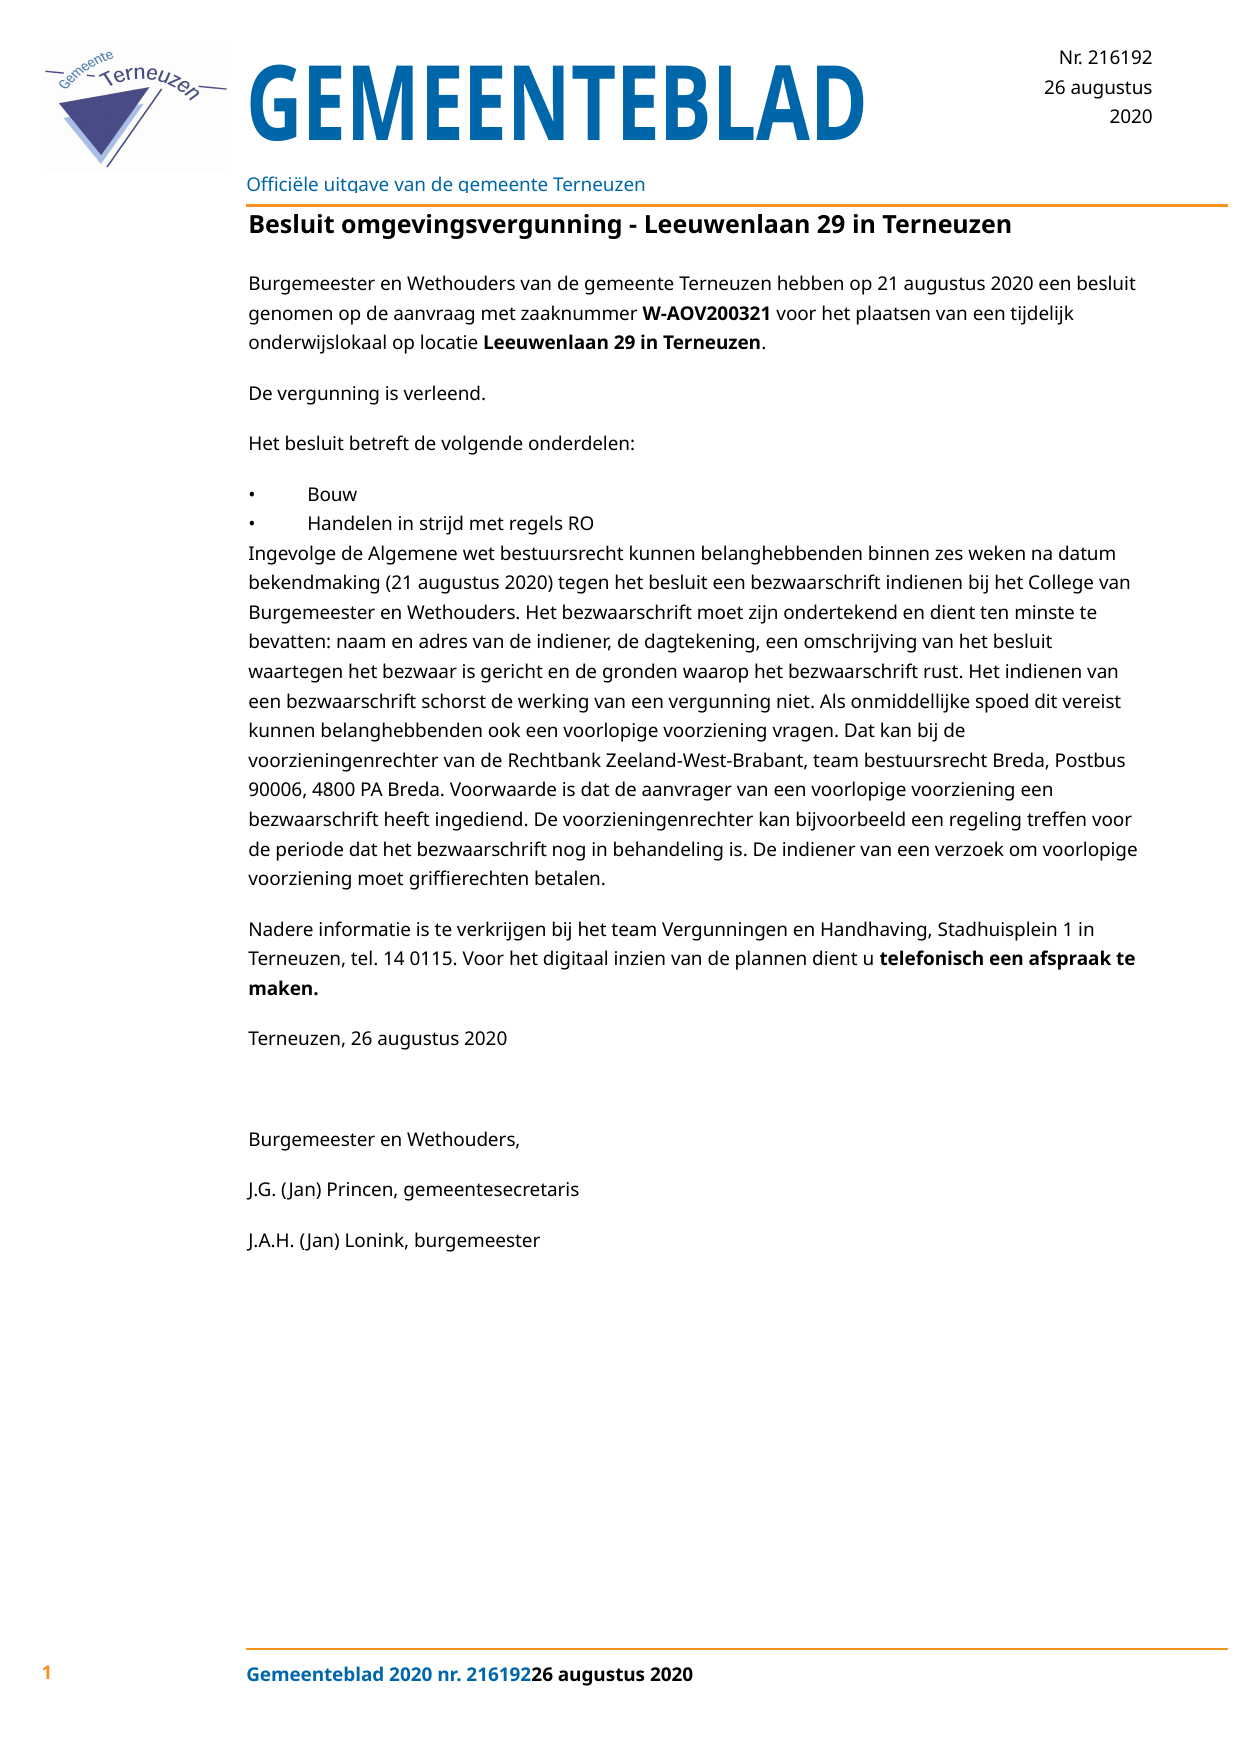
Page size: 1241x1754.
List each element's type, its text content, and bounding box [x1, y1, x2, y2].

text Ingevolge de Algemene wet bestuursrecht kunnen belanghebbenden binnen zes weken na datum bekendmaking (21 augustus 2020) tegen het besluit een bezwaarschrift indienen bij het College van Burgemeester en Wethouders. Het bezwaarschrift moet zijn ondertekend en dient ten minste te bevatten: naam en adres van de indiener, de dagtekening, een omschrijving van het besluit waartegen het bezwaar is gericht en de gronden waarop het bezwaarschrift rust. Het indienen van een bezwaarschrift schorst de werking van een vergunning niet. Als onmiddellijke spoed dit vereist kunnen belanghebbenden ook een voorlopige voorziening vragen. Dat kan bij de voorzieningenrechter van de Rechtbank Zeeland-West-Brabant, team bestuursrecht Breda, Postbus 90006, 4800 PA Breda. Voorwaarde is dat de aanvrager van een voorlopige voorziening een bezwaarschrift heeft ingediend. De voorzieningenrechter kan bijvoorbeeld een regeling treffen voor de periode dat het bezwaarschrift nog in behandeling is. De indiener van een verzoek om voorlopige voorziening moet griffierechten betalen. [248, 540, 1152, 891]
text Het besluit betreft de volgende onderdelen: [248, 430, 1152, 456]
text Burgemeester en Wethouders, [248, 1126, 1152, 1152]
picture [41, 47, 231, 172]
text Burgemeester en Wethouders van de gemeente Terneuzen hebben op 21 augustus 2020 een besluit genomen op de aanvraag met zaaknummer W-AOV200321 voor het plaatsen van een tijdelijk onderwijslokaal op locatie Leeuwenlaan 29 in Terneuzen. [248, 270, 1152, 355]
text Besluit omgevingsvergunning - Leeuwenlaan 29 in Terneuzen [248, 207, 1152, 241]
text Terneuzen, 26 augustus 2020 [248, 1025, 1152, 1051]
list Bouw [248, 481, 1152, 506]
text J.A.H. (Jan) Lonink, burgemeester [248, 1227, 1152, 1253]
text De vergunning is verleend. [248, 380, 1152, 406]
text Nadere informatie is te verkrijgen bij het team Vergunningen en Handhaving, Stadhuisplein 1 in Terneuzen, tel. 14 0115. Voor het digitaal inzien van de plannen dient u telefonisch een afspraak te maken. [248, 916, 1152, 1001]
list Handelen in strijd met regels RO [248, 510, 1152, 536]
text J.G. (Jan) Princen, gemeentesecretaris [248, 1177, 1152, 1202]
